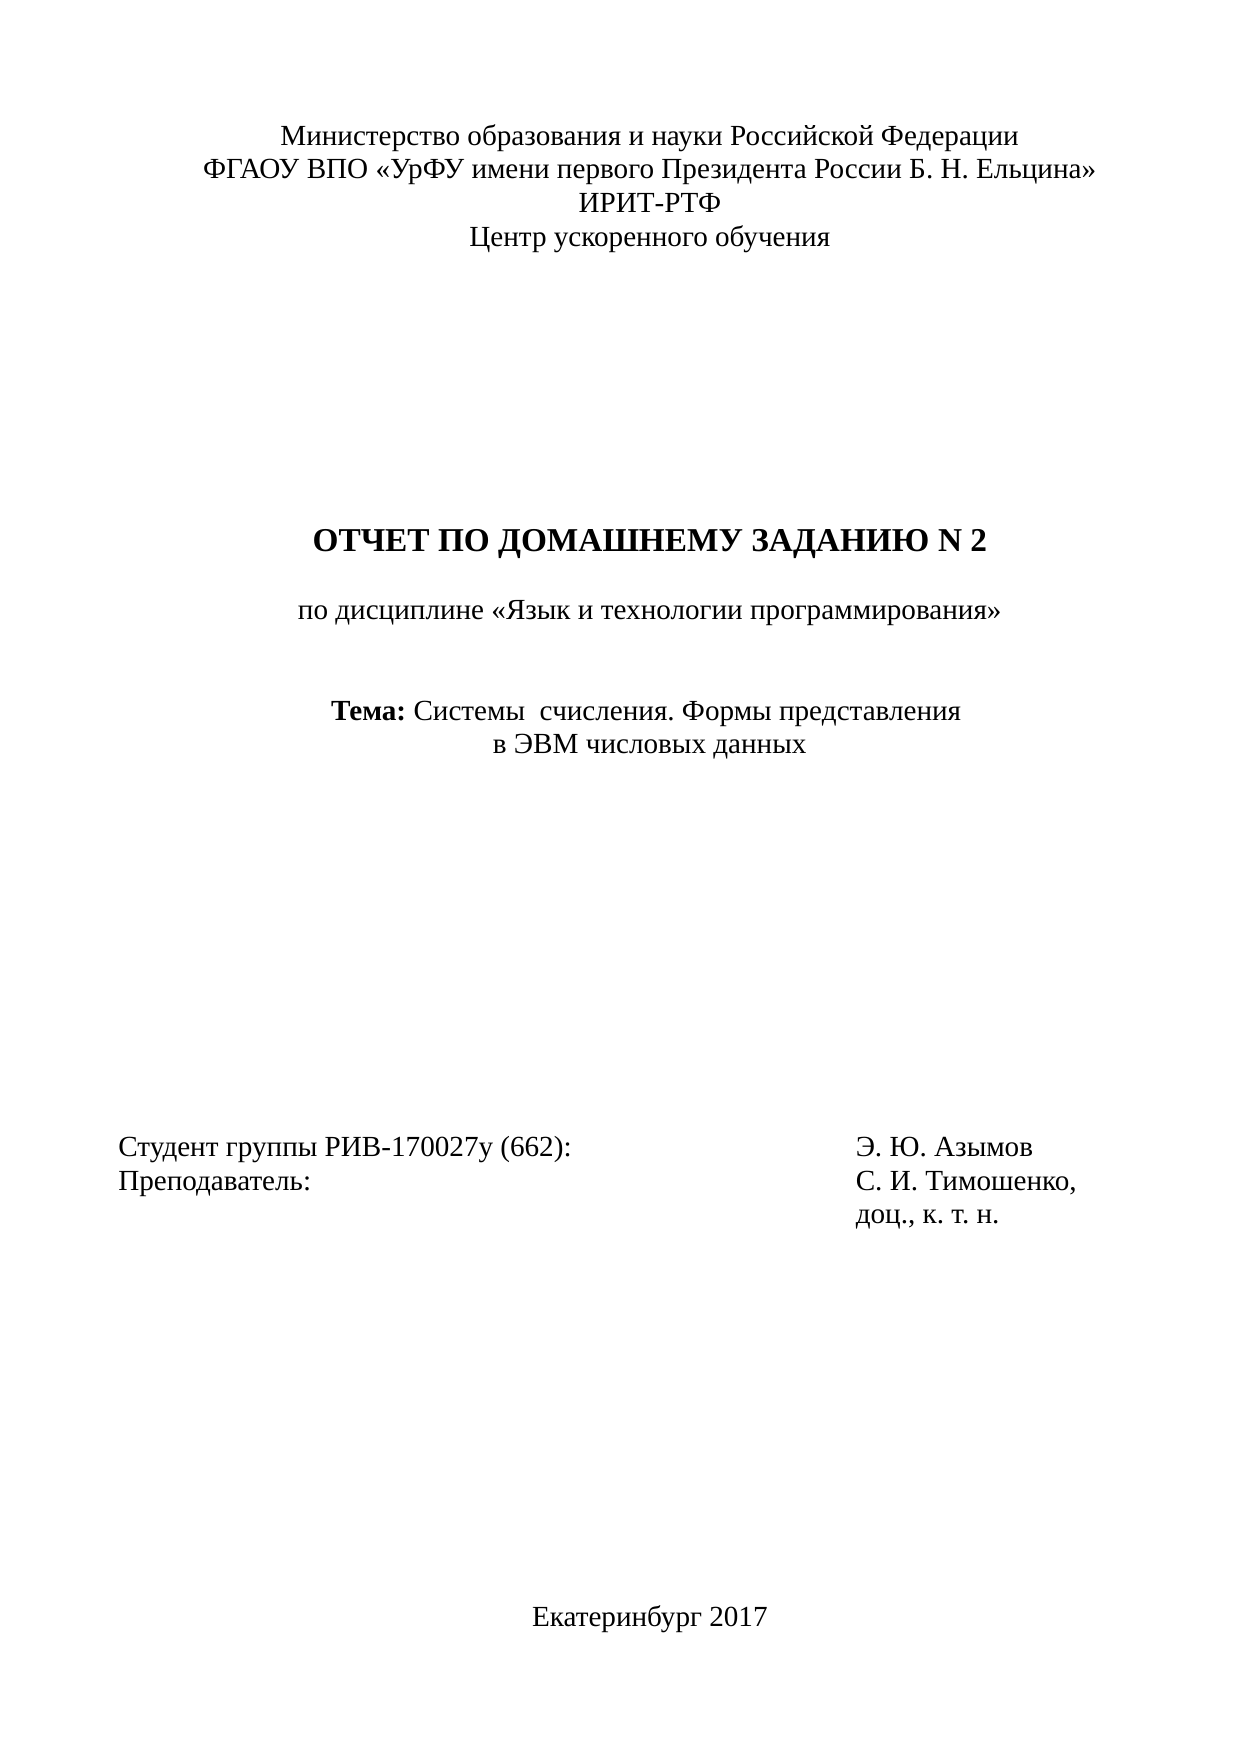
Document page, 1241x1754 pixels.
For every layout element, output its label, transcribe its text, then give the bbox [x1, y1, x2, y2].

text доц., к. т. н. [118, 1196, 1181, 1230]
text Студент группы РИВ-170027у (662): Э. Ю. Азымов [118, 1129, 1181, 1163]
text ОТЧЕТ ПО ДОМАШНЕМУ ЗАДАНИЮ N 2 [118, 521, 1181, 559]
text ФГАОУ ВПО «УрФУ имени первого Президента России Б. Н. Ельцина» [118, 152, 1181, 185]
text Центр ускоренного обучения [118, 219, 1181, 252]
text Преподаватель: С. И. Тимошенко, [118, 1163, 1181, 1196]
text Министерство образования и науки Российской Федерации [118, 118, 1181, 152]
text Екатеринбург 2017 [118, 1599, 1181, 1632]
text Тема: Системы счисления. Формы представления в ЭВМ числовых данных [118, 693, 1181, 760]
text ИРИТ-РТФ [118, 185, 1181, 219]
text по дисциплине «Язык и технологии программирования» [118, 592, 1181, 626]
